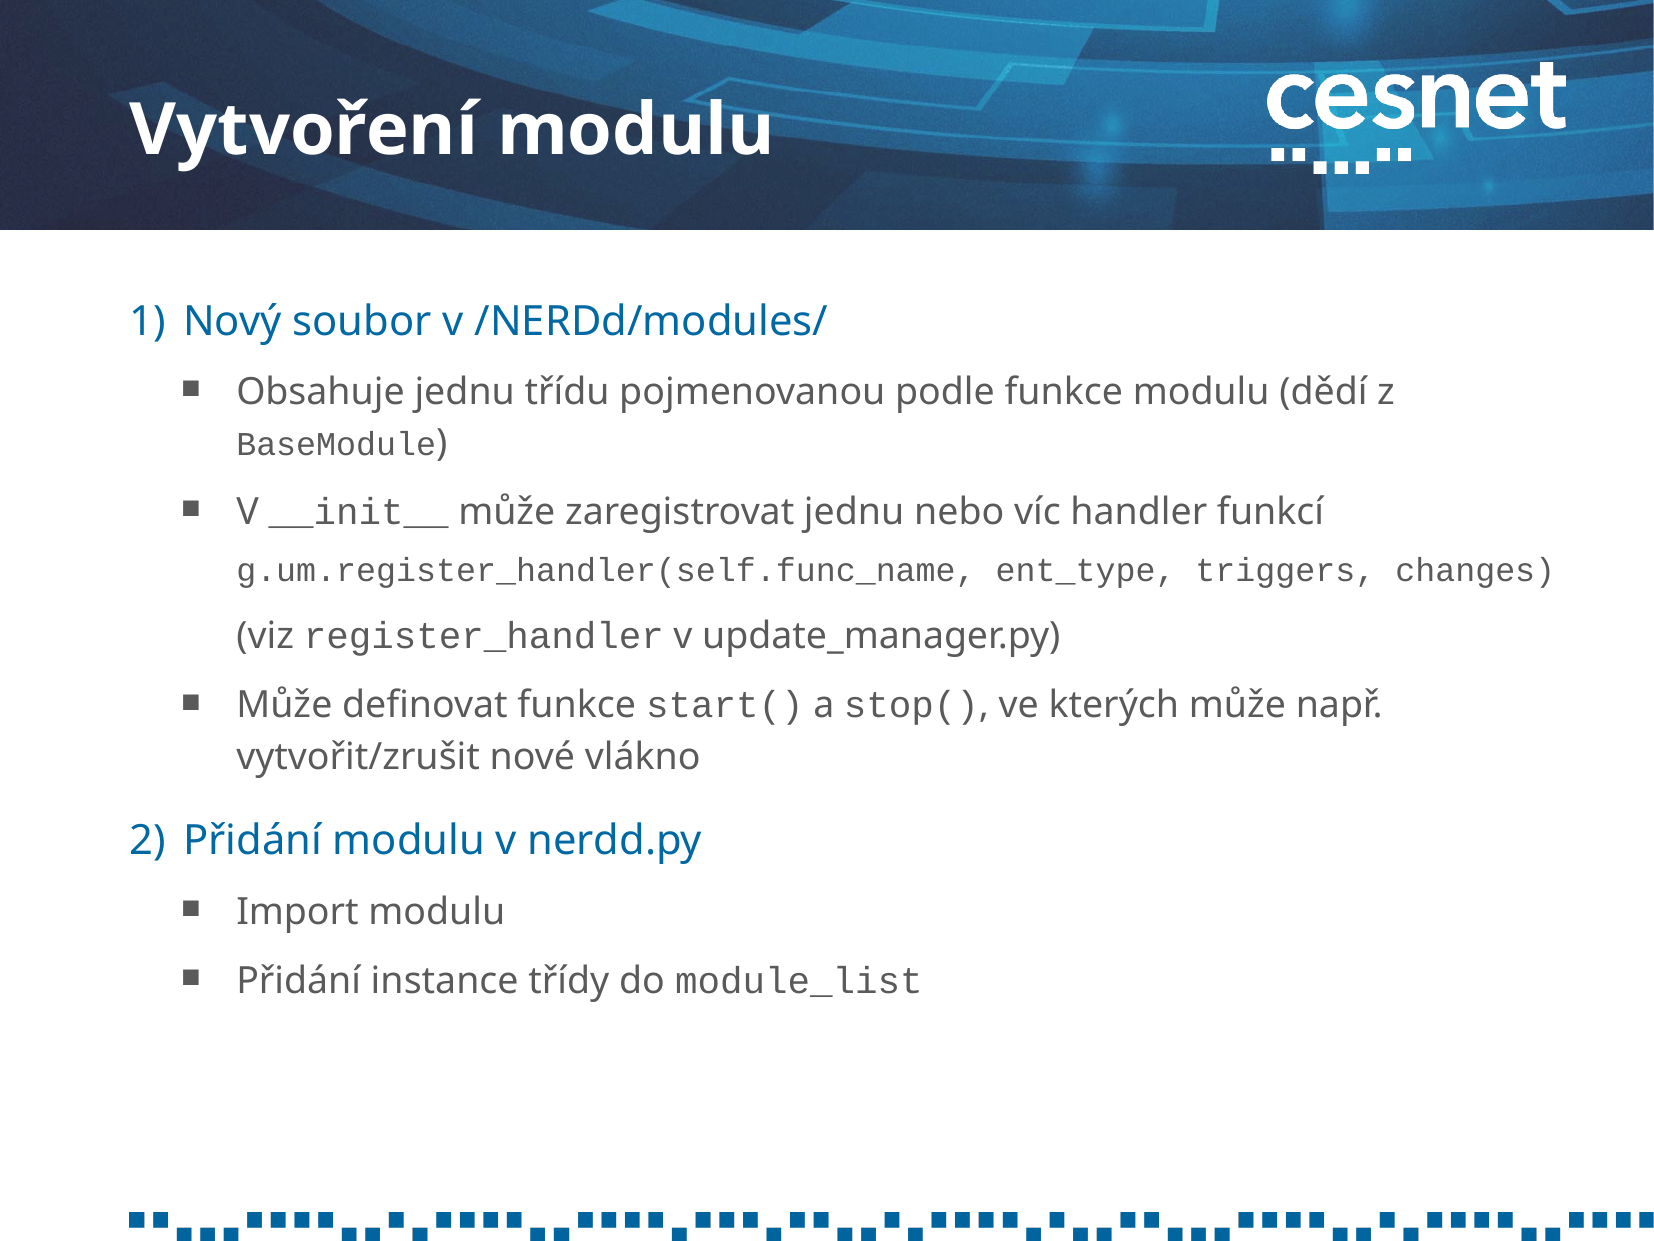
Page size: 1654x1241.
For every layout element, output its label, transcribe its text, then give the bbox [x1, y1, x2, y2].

picture [1266, 62, 1567, 174]
picture [129, 1212, 1654, 1241]
title Vytvoření modulu [129, 15, 1229, 223]
list Nový soubor v /NERDd/modules/ Obsahuje jednu třídu pojmenovanou podle funkce modulu (dědí z BaseModule) V __init__ může zaregistrovat jednu nebo víc handler funkcí g.um.register_handler(self.func_name, ent_type, triggers, changes) (viz register_handler v update_manager.py) Může definovat funkce start() a stop(), ve kterých může např. vytvořit/zrušit nové vlákno Přidání modulu v nerdd.py Import modulu Přidání instance třídy do module_list [129, 290, 1571, 1123]
